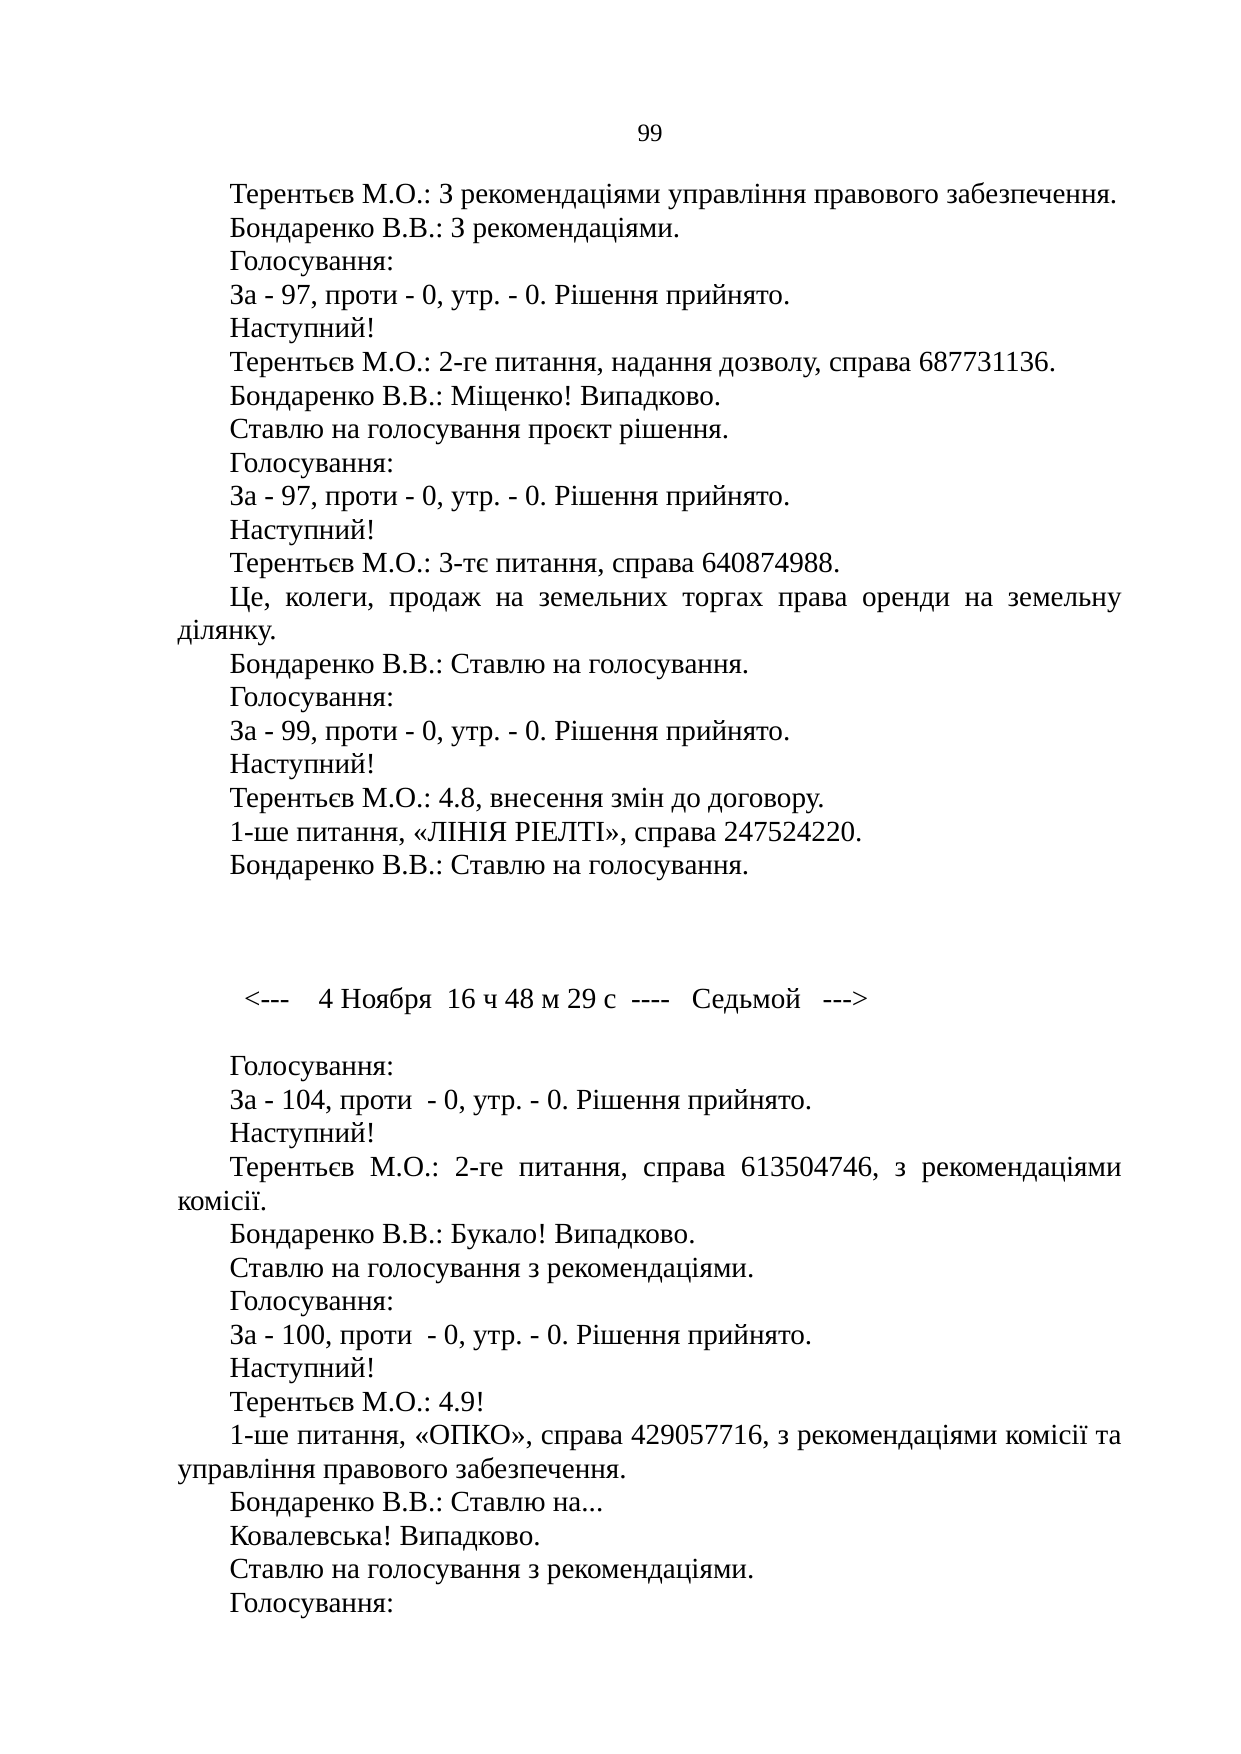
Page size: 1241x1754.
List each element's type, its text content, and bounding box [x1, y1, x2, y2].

text Голосування: [177, 1048, 1122, 1082]
text Терентьєв М.О.: 4.8, внесення змін до договору. [177, 780, 1122, 814]
text Терентьєв М.О.: З рекомендаціями управління правового забезпечення. [177, 176, 1122, 210]
text Наступний! [177, 512, 1122, 545]
text Бондаренко В.В.: Букало! Випадково. [177, 1216, 1122, 1250]
text Ставлю на голосування з рекомендаціями. [177, 1250, 1122, 1283]
text Бондаренко В.В.: Ставлю на... [177, 1484, 1122, 1518]
text Голосування: [177, 243, 1122, 277]
text Терентьєв М.О.: 2-ге питання, справа 613504746, з рекомендаціями комісії. [177, 1149, 1122, 1216]
text За - 100, проти - 0, утр. - 0. Рішення прийнято. [177, 1317, 1122, 1350]
text Ставлю на голосування з рекомендаціями. [177, 1552, 1122, 1585]
text Голосування: [177, 445, 1122, 478]
text Бондаренко В.В.: Ставлю на голосування. [177, 646, 1122, 679]
text Ковалевська! Випадково. [177, 1518, 1122, 1552]
text Бондаренко В.В.: Ставлю на голосування. [177, 847, 1122, 881]
text Терентьєв М.О.: 3-тє питання, справа 640874988. [177, 545, 1122, 579]
text Бондаренко В.В.: Міщенко! Випадково. [177, 378, 1122, 411]
text За - 104, проти - 0, утр. - 0. Рішення прийнято. [177, 1082, 1122, 1116]
text За - 99, проти - 0, утр. - 0. Рішення прийнято. [177, 713, 1122, 747]
text Терентьєв М.О.: 4.9! [177, 1384, 1122, 1417]
text Наступний! [177, 311, 1122, 344]
text За - 97, проти - 0, утр. - 0. Рішення прийнято. [177, 277, 1122, 311]
text Голосування: [177, 1283, 1122, 1317]
text 1-ше питання, «ЛІНІЯ РІЕЛТІ», справа 247524220. [177, 814, 1122, 847]
text Терентьєв М.О.: 2-ге питання, надання дозволу, справа 687731136. [177, 344, 1122, 378]
text <--- 4 Ноября 16 ч 48 м 29 с ---- Седьмой ---> [177, 981, 1122, 1015]
text 1-ше питання, «ОПКО», справа 429057716, з рекомендаціями комісії та управління правового забезпечення. [177, 1417, 1122, 1484]
text Наступний! [177, 747, 1122, 780]
text Ставлю на голосування проєкт рішення. [177, 411, 1122, 445]
text Голосування: [177, 1585, 1122, 1619]
text За - 97, проти - 0, утр. - 0. Рішення прийнято. [177, 478, 1122, 512]
text Бондаренко В.В.: З рекомендаціями. [177, 210, 1122, 243]
text Наступний! [177, 1350, 1122, 1384]
text Це, колеги, продаж на земельних торгах права оренди на земельну ділянку. [177, 579, 1122, 646]
text Голосування: [177, 679, 1122, 713]
text Наступний! [177, 1116, 1122, 1149]
